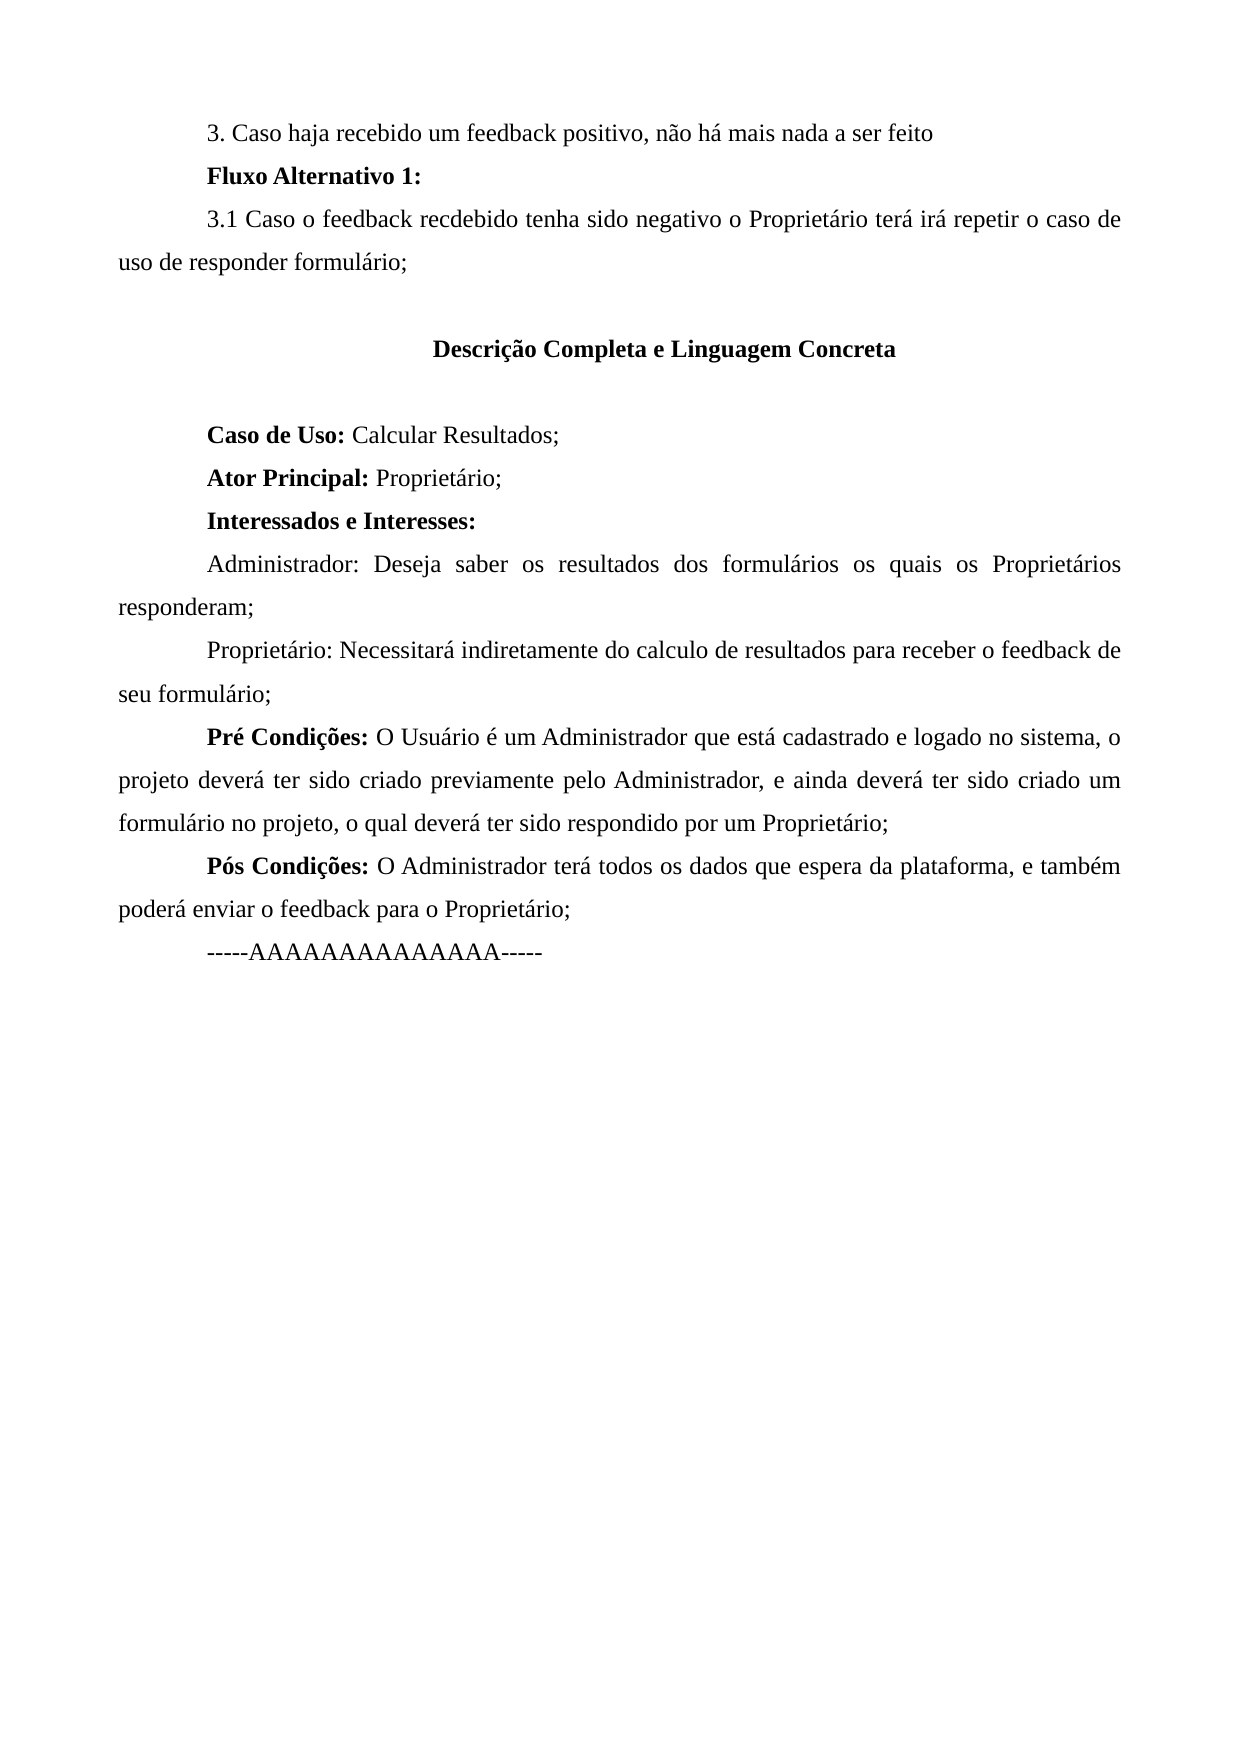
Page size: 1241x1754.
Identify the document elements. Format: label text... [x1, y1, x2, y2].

text Pós Condições: O Administrador terá todos os dados que espera da plataforma, e também poderá enviar o feedback para o Proprietário; [118, 851, 1122, 923]
text -----AAAAAAAAAAAAAA----- [118, 937, 1122, 966]
text Interessados e Interesses: [118, 506, 1122, 535]
text Descrição Completa e Linguagem Concreta [118, 334, 1122, 362]
text Caso de Uso: Calcular Resultados; [118, 420, 1122, 449]
text Proprietário: Necessitará indiretamente do calculo de resultados para receber o feedback de seu formulário; [118, 636, 1122, 707]
text 3. Caso haja recebido um feedback positivo, não há mais nada a ser feito [118, 118, 1122, 147]
text Pré Condições: O Usuário é um Administrador que está cadastrado e logado no sistema, o projeto deverá ter sido criado previamente pelo Administrador, e ainda deverá ter sido criado um formulário no projeto, o qual deverá ter sido respondido por um Proprietário; [118, 722, 1122, 837]
text Fluxo Alternativo 1: [118, 161, 1122, 190]
text Ator Principal: Proprietário; [118, 463, 1122, 492]
text Administrador: Deseja saber os resultados dos formulários os quais os Proprietários responderam; [118, 549, 1122, 621]
text 3.1 Caso o feedback recdebido tenha sido negativo o Proprietário terá irá repetir o caso de uso de responder formulário; [118, 204, 1122, 276]
